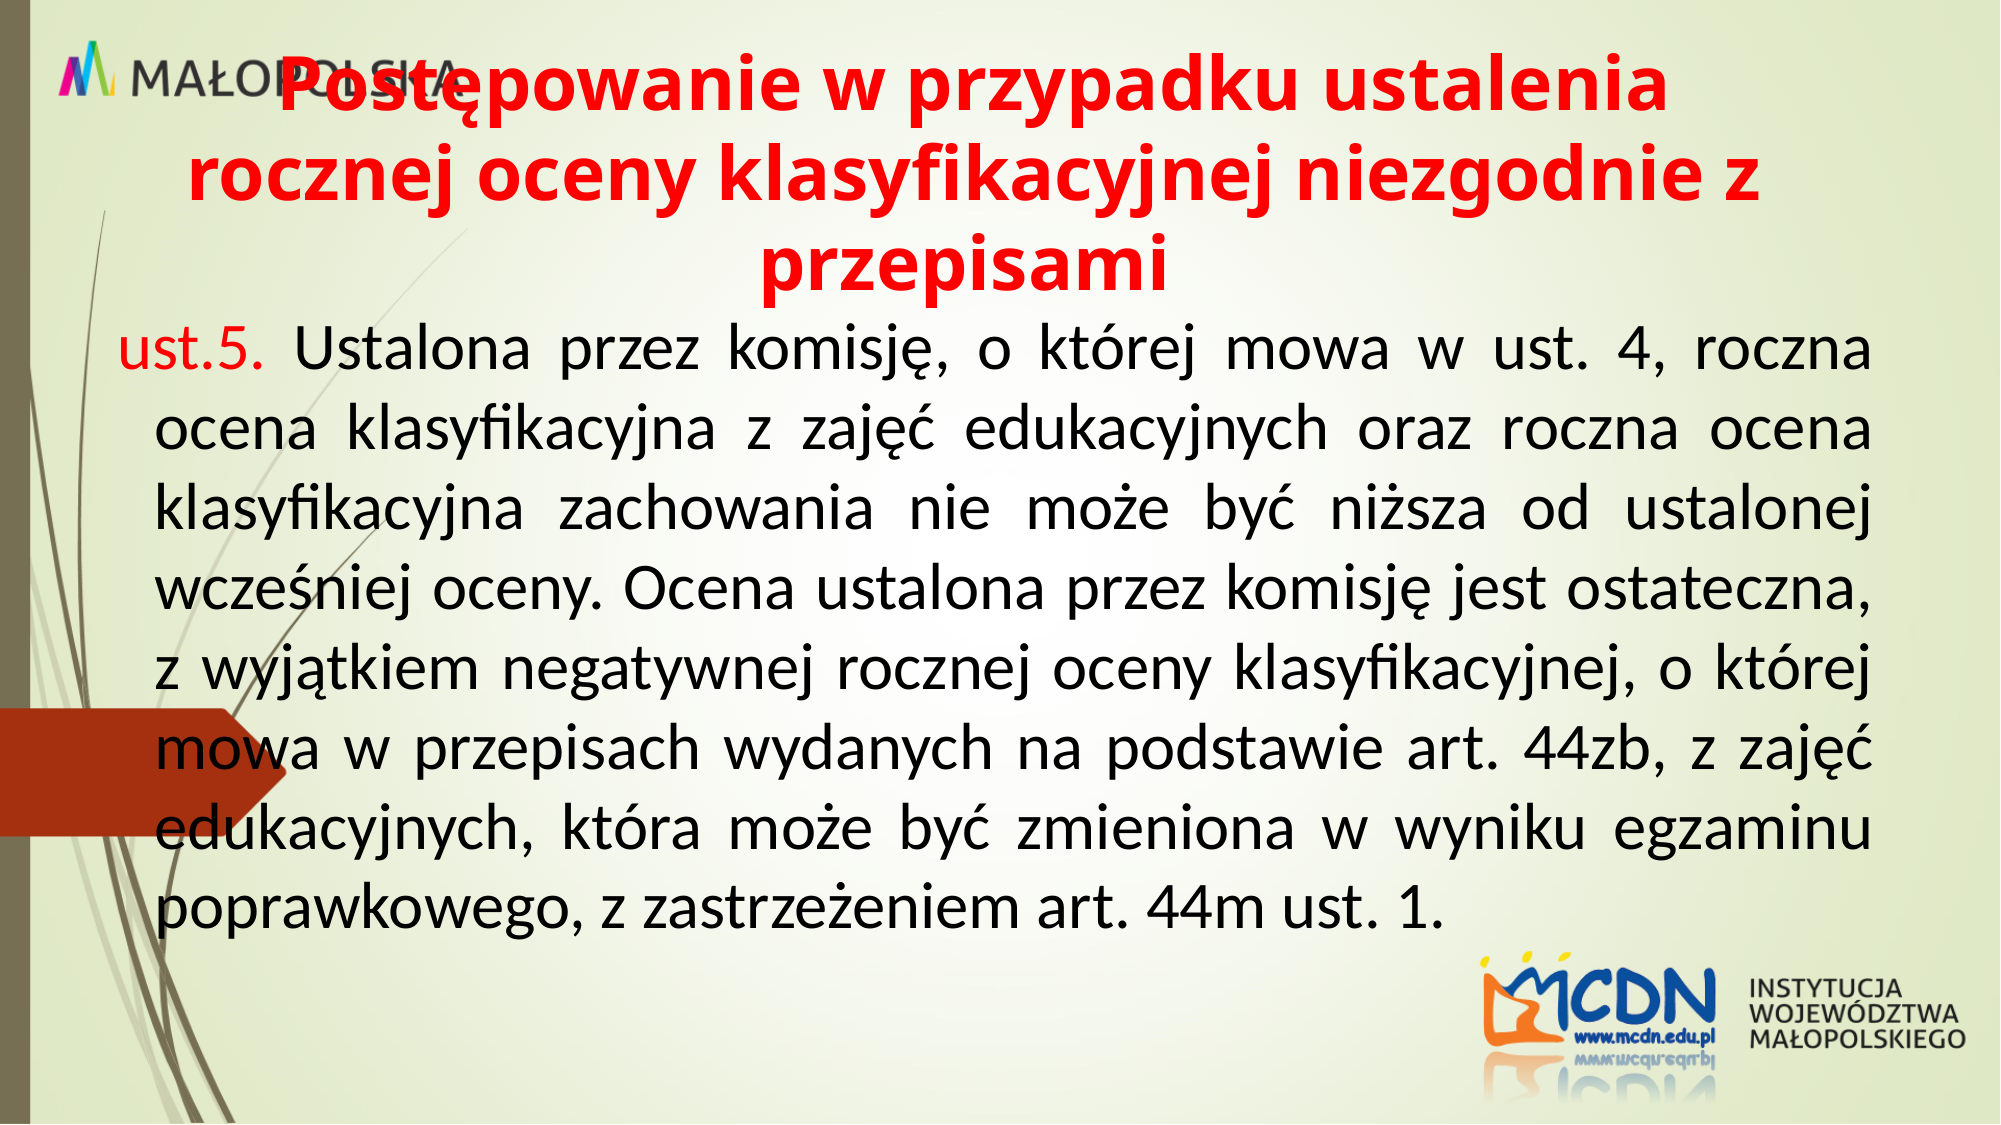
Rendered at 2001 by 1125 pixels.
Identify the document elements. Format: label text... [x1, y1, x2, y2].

title Postępowanie w przypadku ustalenia rocznej oceny klasyfikacyjnej niezgodnie z przepisami [135, 45, 1813, 295]
picture [0, 0, 2001, 1125]
list ust.5. Ustalona przez komisję, o której mowa w ust. 4, roczna ocena klasyfikacyjna z zajęć edukacyjnych oraz roczna ocena klasyfikacyjna zachowania nie może być niższa od ustalonej wcześniej oceny. Ocena ustalona przez komisję jest ostateczna, z wyjątkiem negatywnej rocznej oceny klasyfikacyjnej, o której mowa w przepisach wydanych na podstawie art. 44zb, z zajęć edukacyjnych, która może być zmieniona w wyniku egzaminu poprawkowego, z zastrzeżeniem art. 44m ust. 1. [101, 295, 1890, 1005]
